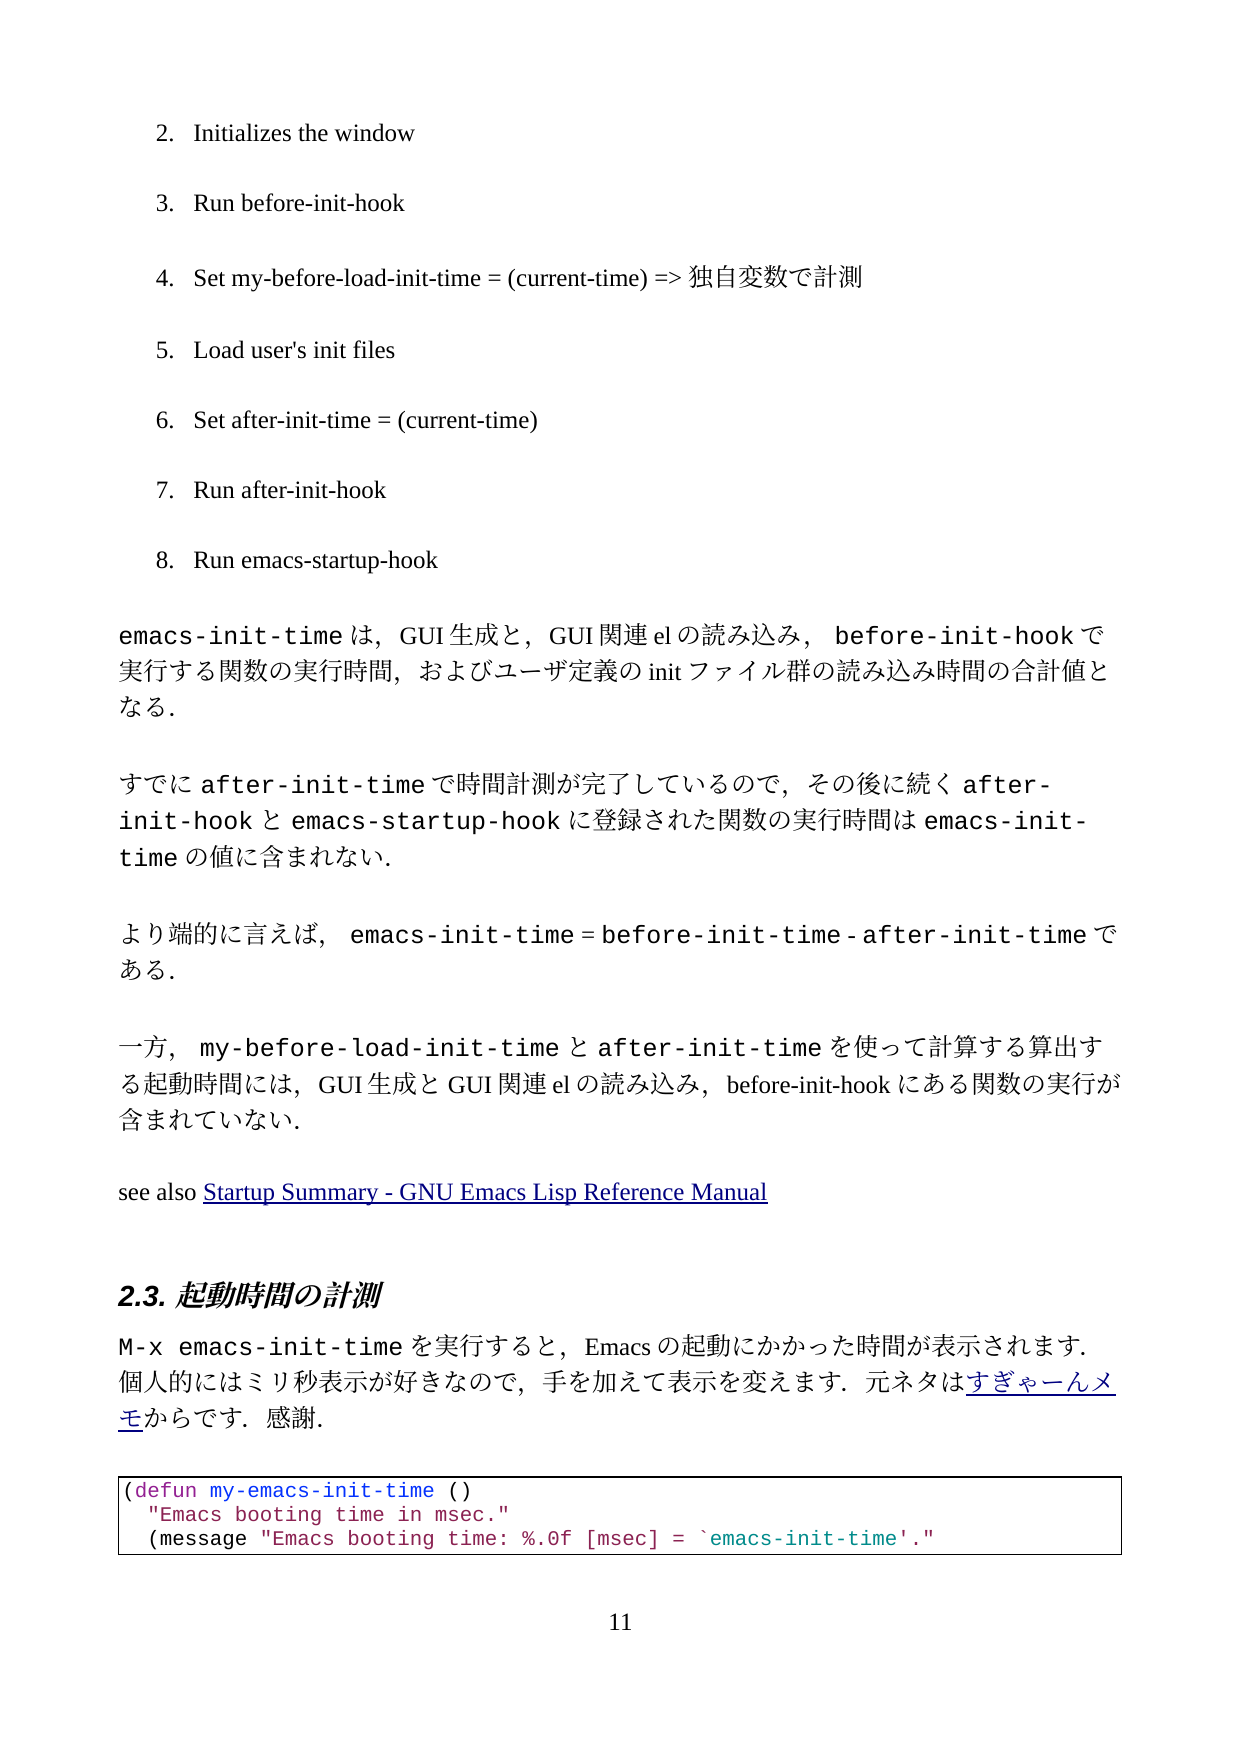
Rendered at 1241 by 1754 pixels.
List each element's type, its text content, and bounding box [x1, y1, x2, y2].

text see also Startup Summary - GNU Emacs Lisp Reference Manual [118, 1177, 1122, 1235]
text "Emacs booting time in msec." [119, 1500, 1121, 1524]
list Set my-before-load-init-time = (current-time) => 独自変数で計測 [156, 258, 1122, 323]
text (message "Emacs booting time: %.0f [msec] = `emacs-init-time'." [119, 1524, 1121, 1554]
list Set after-init-time = (current-time) [156, 405, 1122, 463]
list Run after-init-hook [156, 475, 1122, 533]
text すでに after-init-time で時間計測が完了しているので，その後に続く after-init-hook と emacs-startup-hook に登録された関数の実行時間は emacs-init-time の値に含まれない． [118, 765, 1122, 902]
subtitle 起動時間の計測 [118, 1272, 1122, 1314]
text emacs-init-time は，GUI生成と，GUI関連elの読み込み， before-init-hook で実行する関数の実行時間，およびユーザ定義のinitファイル群の読み込み時間の合計値となる． [118, 615, 1122, 752]
list Load user's init files [156, 335, 1122, 393]
list Initializes the window [156, 118, 1122, 176]
list Run before-init-hook [156, 188, 1122, 246]
list Run emacs-startup-hook [156, 545, 1122, 603]
text 一方， my-before-load-init-time と after-init-time を使って計算する算出する起動時間には，GUI生成とGUI関連elの読み込み，before-init-hook にある関数の実行が含まれていない． [118, 1028, 1122, 1165]
text (defun my-emacs-init-time () [119, 1478, 1121, 1500]
text M-x emacs-init-time を実行すると，Emacsの起動にかかった時間が表示されます．個人的にはミリ秒表示が好きなので，手を加えて表示を変えます．元ネタはすぎゃーんメモからです．感謝． [118, 1327, 1122, 1464]
text より端的に言えば， emacs-init-time = before-init-time - after-init-time である． [118, 915, 1122, 1016]
